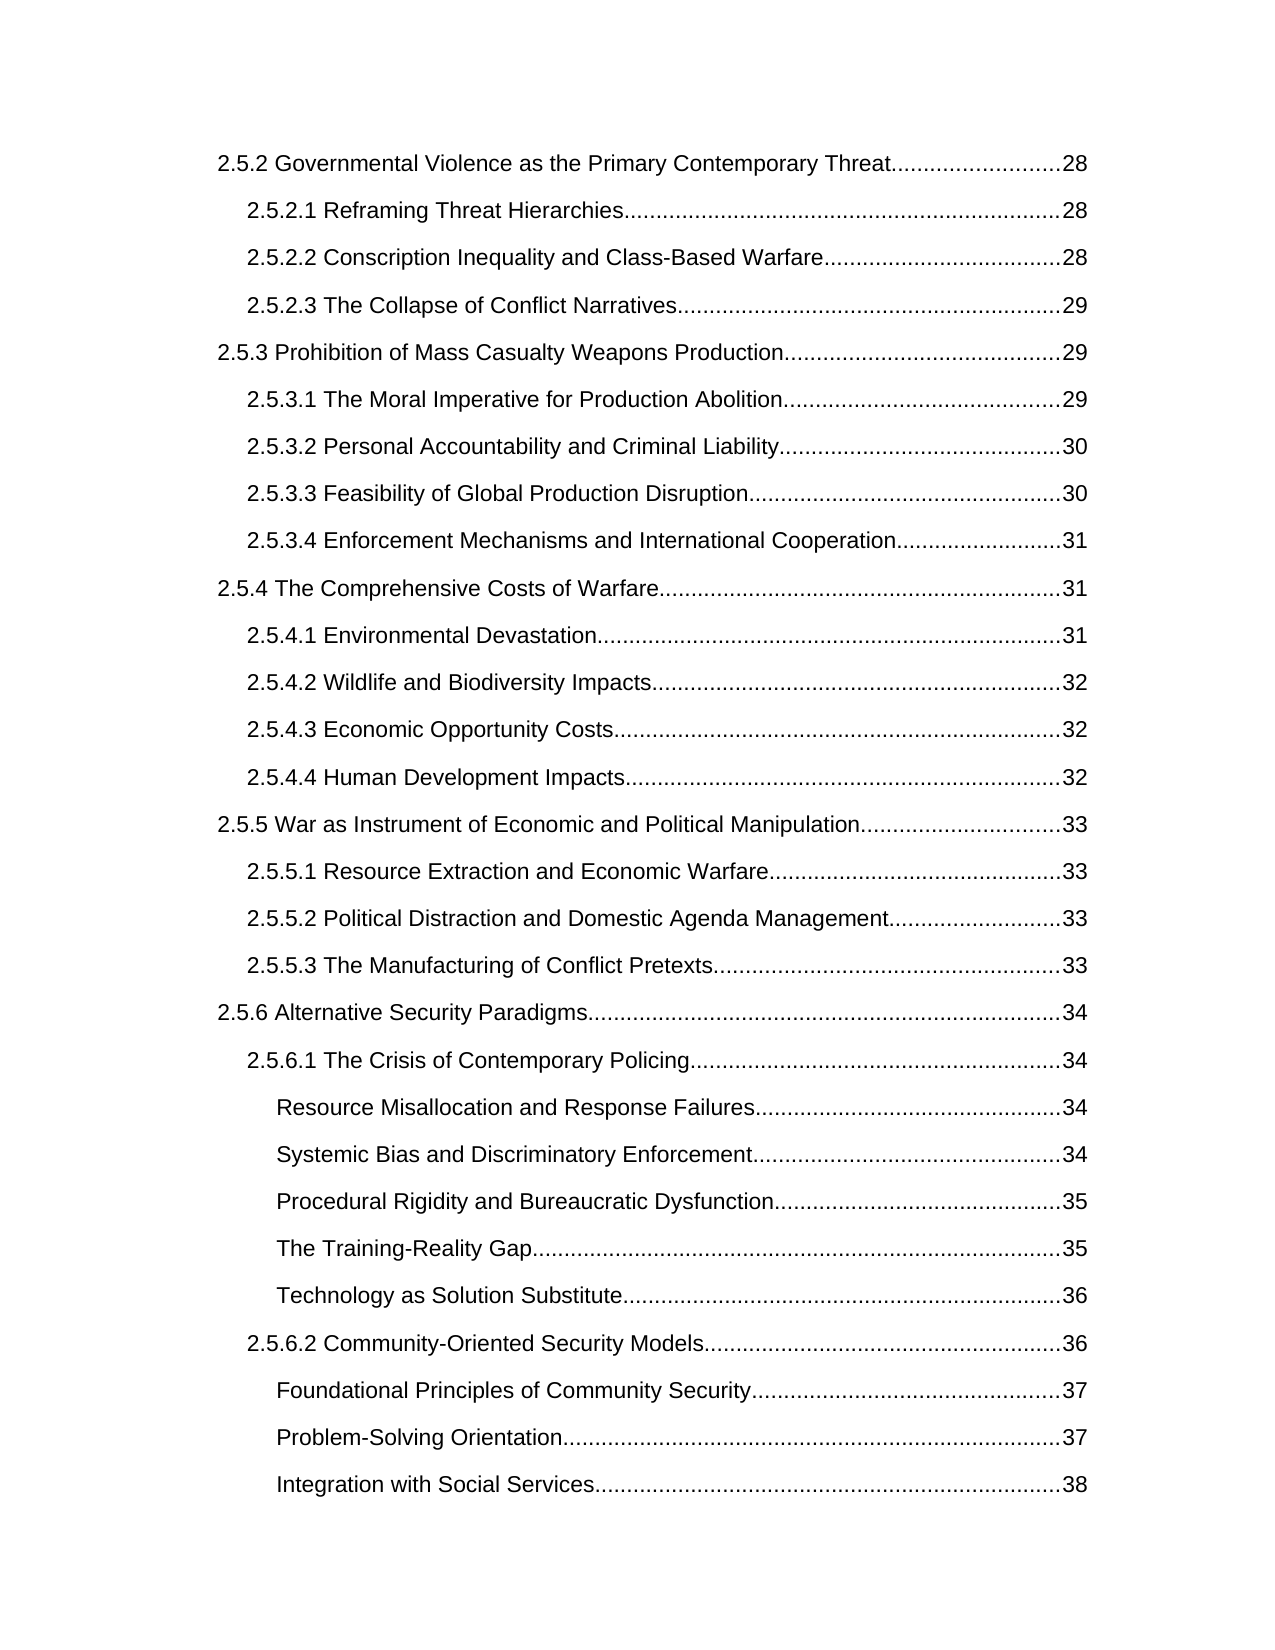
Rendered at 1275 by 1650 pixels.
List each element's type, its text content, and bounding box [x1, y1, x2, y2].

text 2.5.4 The Comprehensive Costs of Warfare 31 [217, 575, 1087, 601]
text 2.5.3 Prohibition of Mass Casualty Weapons Production 29 [217, 339, 1087, 365]
text 2.5.6.1 The Crisis of Contemporary Policing 34 [247, 1047, 1087, 1073]
text 2.5.6.2 Community-Oriented Security Models 36 [247, 1330, 1087, 1356]
text Systemic Bias and Discriminatory Enforcement 34 [276, 1141, 1087, 1167]
text 2.5.6 Alternative Security Paradigms 34 [217, 999, 1087, 1026]
text 2.5.5.1 Resource Extraction and Economic Warfare 33 [247, 858, 1087, 884]
text 2.5.3.2 Personal Accountability and Criminal Liability 30 [247, 433, 1087, 459]
text 2.5.4.2 Wildlife and Biodiversity Impacts 32 [247, 669, 1087, 695]
text 2.5.5.3 The Manufacturing of Conflict Pretexts 33 [247, 952, 1087, 978]
text 2.5.5 War as Instrument of Economic and Political Manipulation 33 [217, 811, 1087, 837]
text Problem-Solving Orientation 37 [276, 1424, 1087, 1450]
text Foundational Principles of Community Security 37 [276, 1377, 1087, 1403]
text 2.5.4.3 Economic Opportunity Costs 32 [247, 716, 1087, 743]
text 2.5.2.1 Reframing Threat Hierarchies 28 [247, 197, 1087, 223]
text 2.5.4.4 Human Development Impacts 32 [247, 763, 1087, 790]
text Integration with Social Services 38 [276, 1471, 1087, 1498]
text 2.5.5.2 Political Distraction and Domestic Agenda Management 33 [247, 905, 1087, 931]
text 2.5.3.1 The Moral Imperative for Production Abolition 29 [247, 386, 1087, 412]
text 2.5.3.3 Feasibility of Global Production Disruption 30 [247, 480, 1087, 507]
text Technology as Solution Substitute 36 [276, 1282, 1087, 1309]
text Procedural Rigidity and Bureaucratic Dysfunction 35 [276, 1188, 1087, 1214]
text 2.5.3.4 Enforcement Mechanisms and International Cooperation 31 [247, 527, 1087, 554]
text 2.5.4.1 Environmental Devastation 31 [247, 622, 1087, 648]
text 2.5.2.2 Conscription Inequality and Class-Based Warfare 28 [247, 244, 1087, 271]
text The Training-Reality Gap 35 [276, 1235, 1087, 1262]
text 2.5.2.3 The Collapse of Conflict Narratives 29 [247, 292, 1087, 318]
text 2.5.2 Governmental Violence as the Primary Contemporary Threat 28 [217, 150, 1087, 176]
text Resource Misallocation and Response Failures 34 [276, 1094, 1087, 1120]
